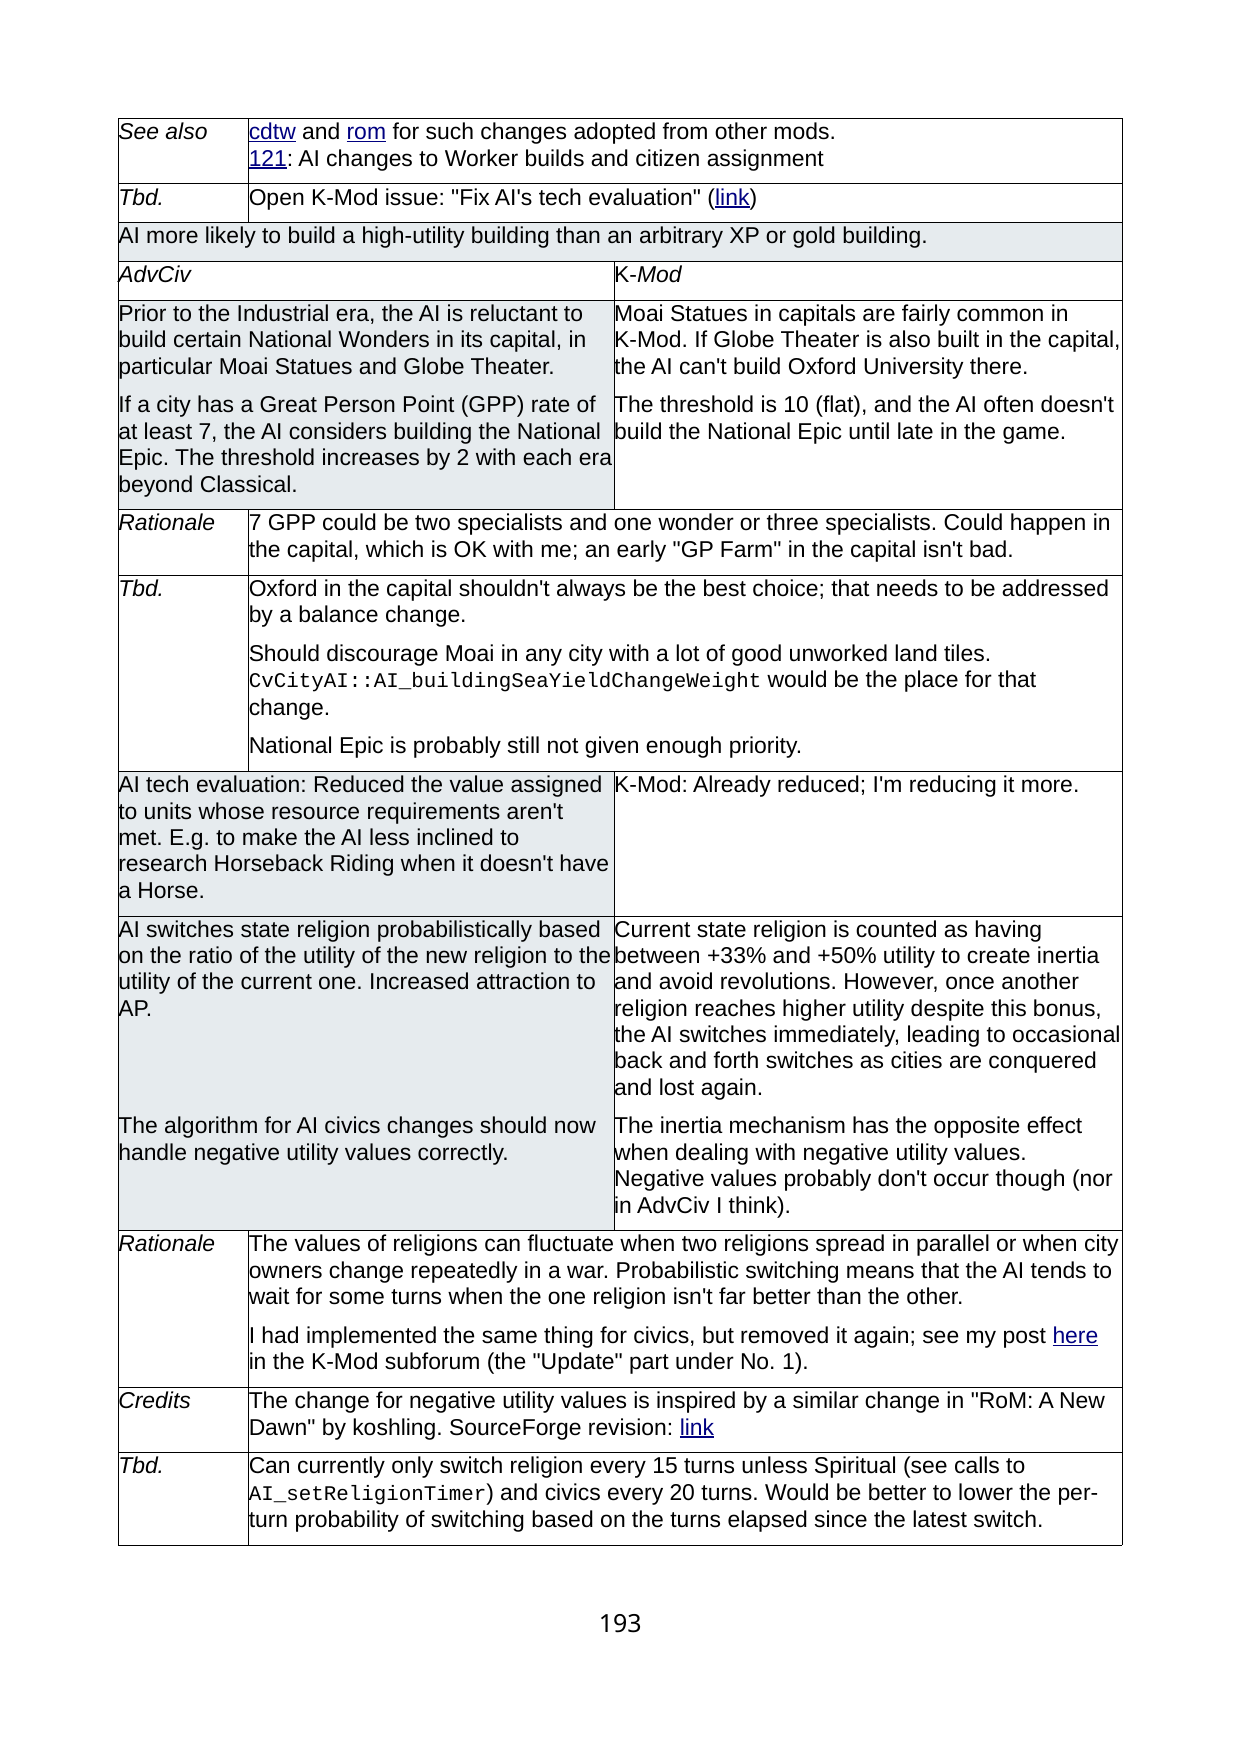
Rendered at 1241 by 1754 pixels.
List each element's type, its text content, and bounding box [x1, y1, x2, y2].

table_cell cdtw and rom for such changes adopted from other mods. 121: AI changes to Worker builds and citizen assignment [249, 119, 1122, 183]
table_cell AI switches state religion probabilistically based on the ratio of the utility of the new religion to the utility of the current one. Increased attraction to AP. The algorithm for AI civics changes should now handle negative utility values correctly. [119, 917, 614, 1230]
table_cell K-Mod [615, 262, 1122, 300]
table_cell Rationale [119, 1231, 248, 1387]
table_cell AI more likely to build a high-utility building than an arbitrary XP or gold building. [119, 223, 1122, 261]
table_cell Tbd. [119, 576, 248, 771]
table_cell Moai Statues in capitals are fairly common in K‑Mod. If Globe Theater is also built in the capital, the AI can't build Oxford University there. The threshold is 10 (flat), and the AI often doesn't build the National Epic until late in the game. [615, 301, 1122, 509]
table_cell Can currently only switch religion every 15 turns unless Spiritual (see calls to AI_setReligionTimer) and civics every 20 turns. Would be better to lower the per-turn probability of switching based on the turns elapsed since the latest switch. [249, 1453, 1122, 1545]
table_cell Oxford in the capital shouldn't always be the best choice; that needs to be addressed by a balance change. Should discourage Moai in any city with a lot of good unworked land tiles. CvCityAI::AI_buildingSeaYieldChangeWeight would be the place for that change. National Epic is probably still not given enough priority. [249, 576, 1122, 771]
table_cell The change for negative utility values is inspired by a similar change in "RoM: A New Dawn" by koshling. SourceForge revision: link [249, 1388, 1122, 1452]
table_cell AdvCiv [119, 262, 614, 300]
table_cell See also [119, 119, 248, 183]
table_cell Rationale [119, 510, 248, 574]
table_cell Open K-Mod issue: "Fix AI's tech evaluation" (link) [249, 184, 1122, 222]
table_cell Current state religion is counted as having between +33% and +50% utility to create inertia and avoid revolutions. However, once another religion reaches higher utility despite this bonus, the AI switches immediately, leading to occasional back and forth switches as cities are conquered and lost again. The inertia mechanism has the opposite effect when dealing with negative utility values. Negative values probably don't occur though (nor in AdvCiv I think). [615, 917, 1122, 1230]
table_cell Tbd. [119, 1453, 248, 1545]
table_cell 7 GPP could be two specialists and one wonder or three specialists. Could happen in the capital, which is OK with me; an early "GP Farm" in the capital isn't bad. [249, 510, 1122, 574]
table_cell The values of religions can fluctuate when two religions spread in parallel or when city owners change repeatedly in a war. Probabilistic switching means that the AI tends to wait for some turns when the one religion isn't far better than the other. I had implemented the same thing for civics, but removed it again; see my post here in the K-Mod subforum (the "Update" part under No. 1). [249, 1231, 1122, 1387]
table_cell Credits [119, 1388, 248, 1452]
table_cell Prior to the Industrial era, the AI is reluctant to build certain National Wonders in its capital, in particular Moai Statues and Globe Theater. If a city has a Great Person Point (GPP) rate of at least 7, the AI considers building the National Epic. The threshold increases by 2 with each era beyond Classical. [119, 301, 614, 509]
table_cell K-Mod: Already reduced; I'm reducing it more. [615, 772, 1122, 916]
table_cell AI tech evaluation: Reduced the value assigned to units whose resource requirements aren't met. E.g. to make the AI less inclined to research Horseback Riding when it doesn't have a Horse. [119, 772, 614, 916]
table_cell Tbd. [119, 184, 248, 222]
